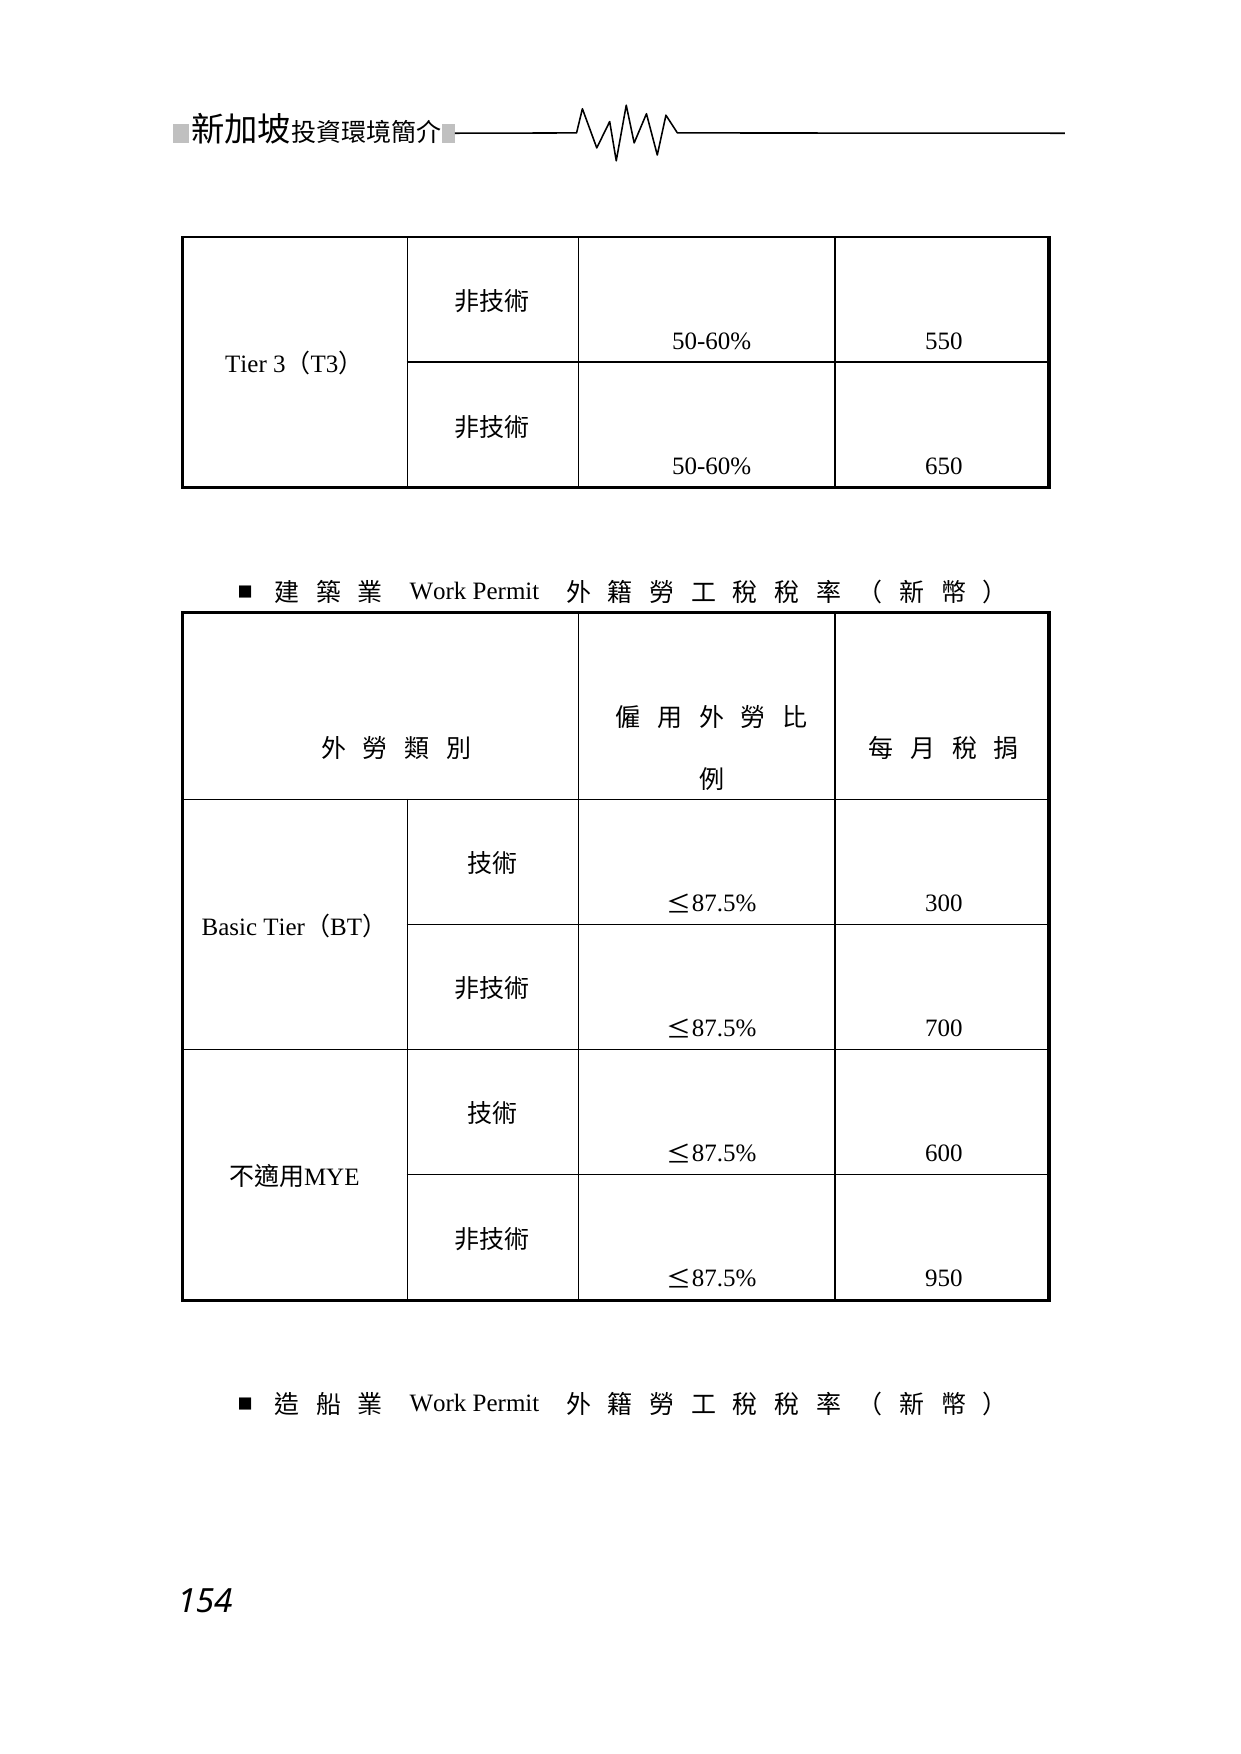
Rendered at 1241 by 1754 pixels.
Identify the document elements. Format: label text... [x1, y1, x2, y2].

table_cell 不適用MYE [184, 1050, 407, 1299]
table_cell 非技術 [408, 238, 578, 361]
table_cell 950 [836, 1175, 1047, 1299]
table_cell 技術 [408, 1050, 578, 1174]
table_cell 650 [836, 363, 1047, 486]
table_cell 50-60% [579, 363, 834, 486]
table_cell 50-60% [579, 238, 834, 361]
table_header 僱用外勞比例 [579, 614, 834, 799]
table_header 每月稅捐 [836, 614, 1047, 799]
table_cell 技術 [408, 800, 578, 924]
table_cell ≤87.5% [579, 800, 834, 924]
table_cell ≤87.5% [579, 1050, 834, 1174]
text ■造船業Work Permit外籍勞工稅稅率（新幣） [183, 1361, 1058, 1424]
table_cell Tier 3（T3） [184, 238, 407, 486]
table_header 外勞類別 [184, 614, 578, 799]
table_cell ≤87.5% [579, 925, 834, 1049]
text ■建築業Work Permit外籍勞工稅稅率（新幣） [183, 549, 1058, 611]
table_cell 非技術 [408, 925, 578, 1049]
table_cell Basic Tier（BT） [184, 800, 407, 1049]
table_cell 600 [836, 1050, 1047, 1174]
table_cell 非技術 [408, 1175, 578, 1299]
table_cell 550 [836, 238, 1047, 361]
table_cell 700 [836, 925, 1047, 1049]
table_cell 300 [836, 800, 1047, 924]
table_cell ≤87.5% [579, 1175, 834, 1299]
table_cell 非技術 [408, 363, 578, 486]
